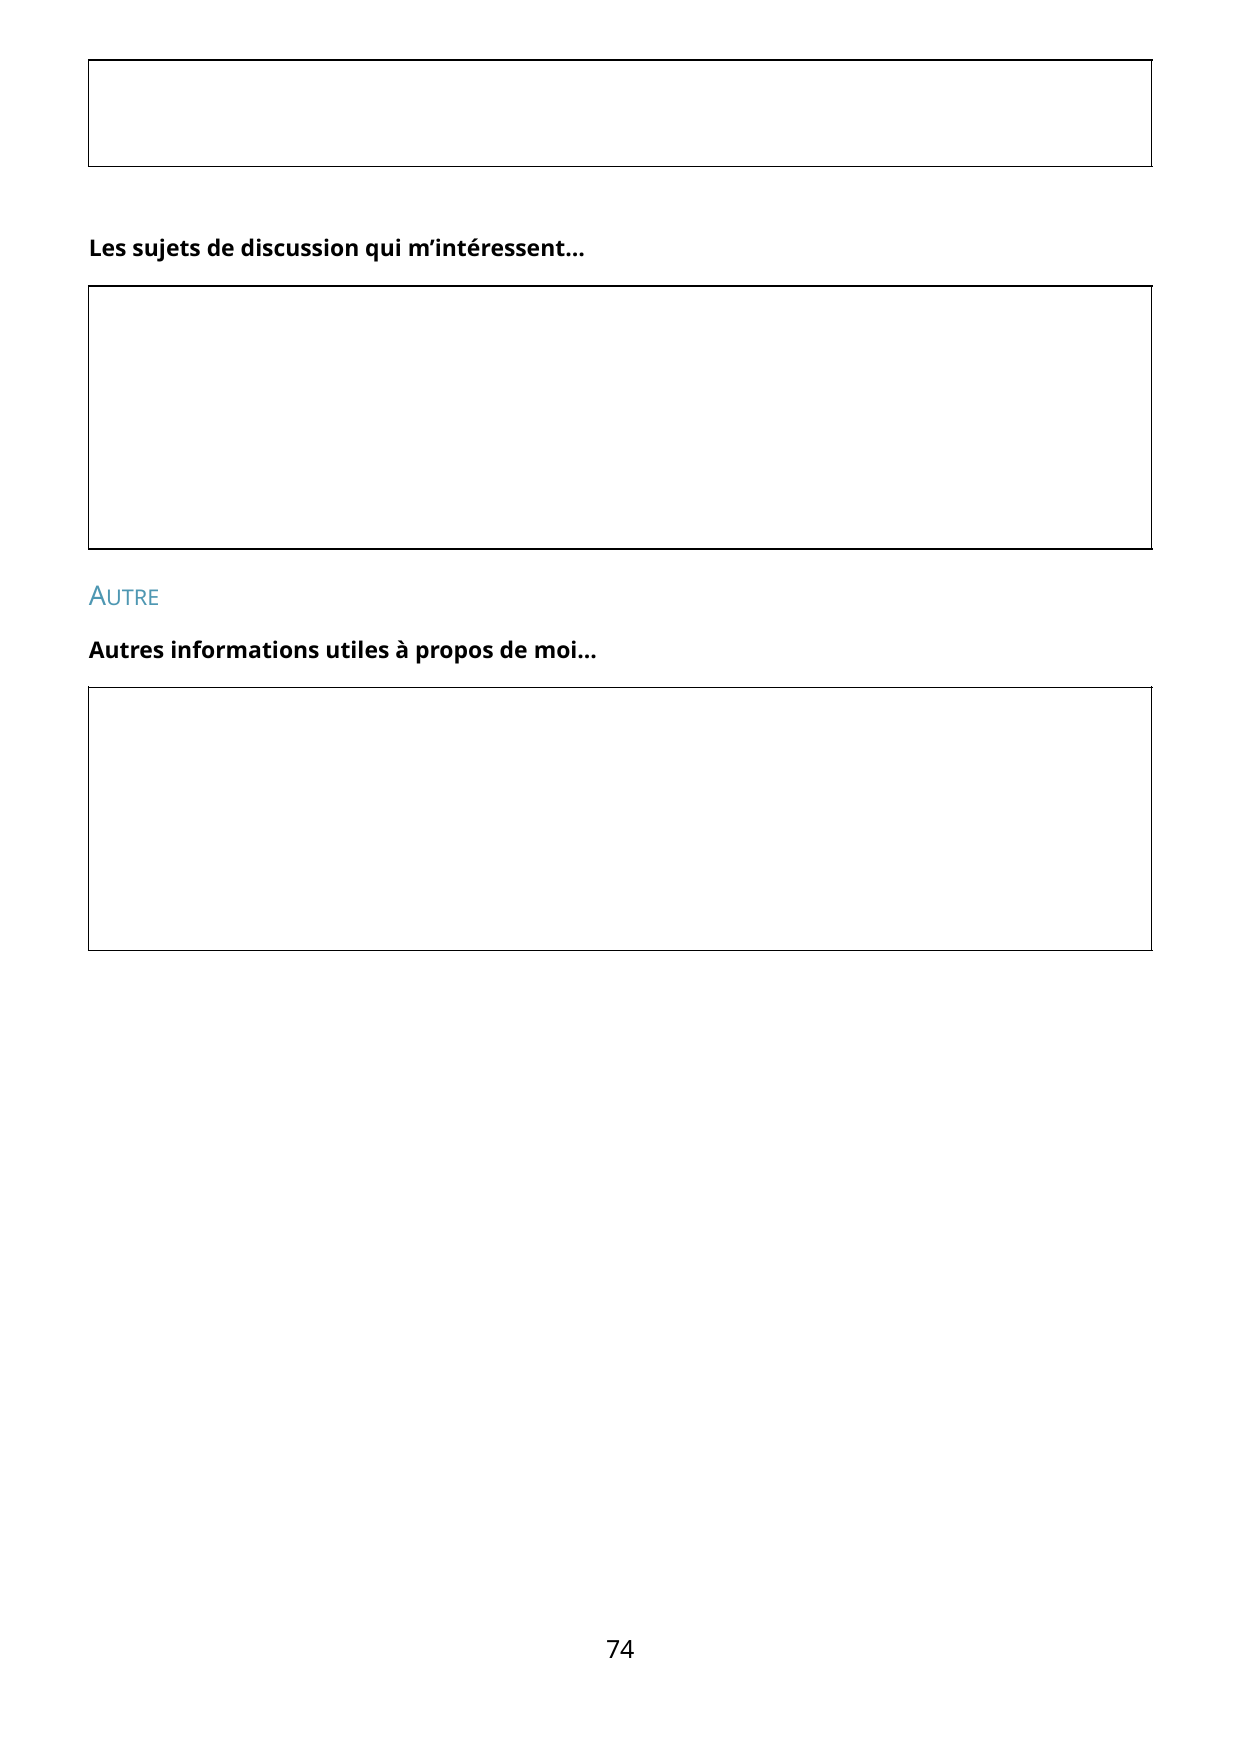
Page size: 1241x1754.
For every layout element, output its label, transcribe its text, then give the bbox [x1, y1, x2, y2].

table_header [89, 287, 1151, 548]
text Les sujets de discussion qui m’intéressent… [88, 232, 1152, 263]
table_header [89, 61, 1151, 166]
subtitle Autre [88, 576, 1152, 613]
table_header [89, 688, 1151, 949]
text Autres informations utiles à propos de moi... [88, 634, 1152, 665]
